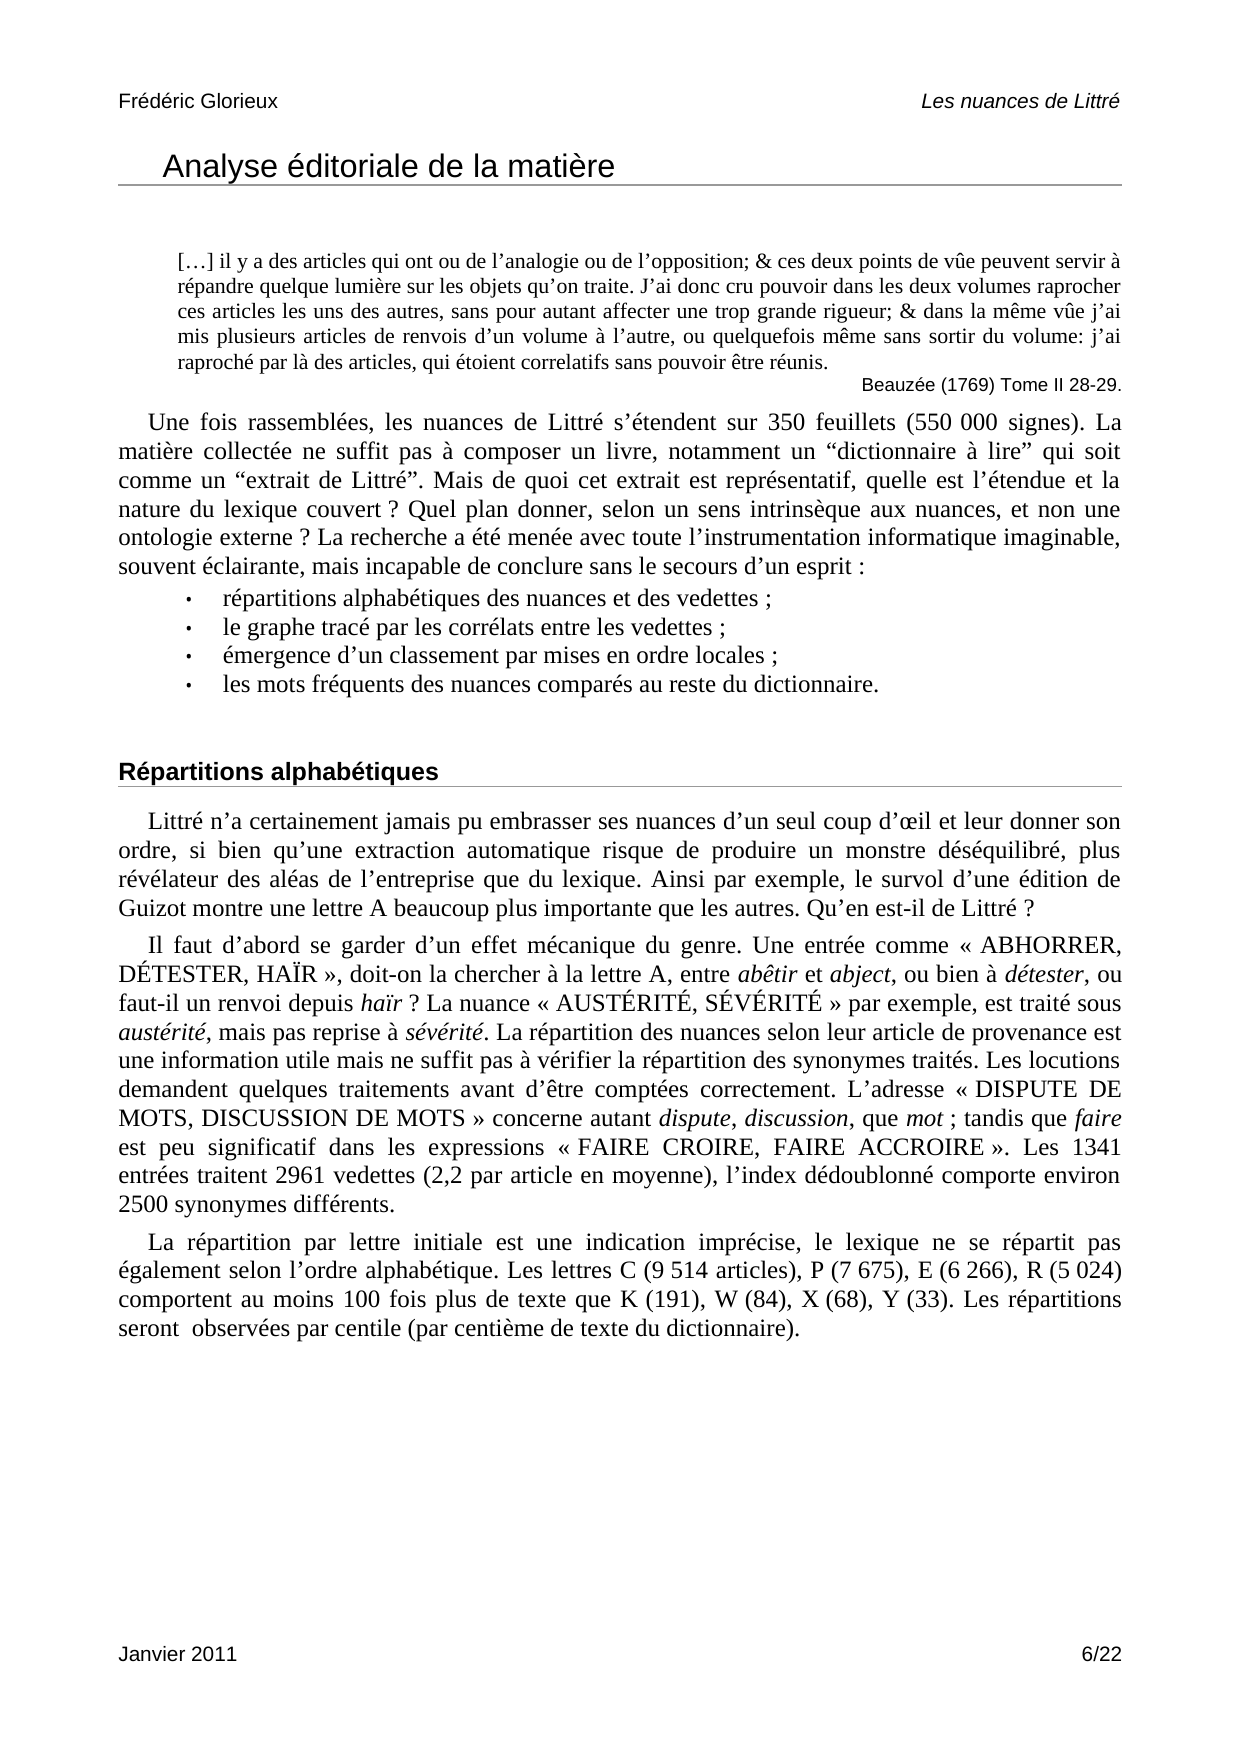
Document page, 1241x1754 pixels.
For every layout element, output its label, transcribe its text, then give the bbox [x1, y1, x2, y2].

text Beauzée (1769) Tome II 28-29. [236, 374, 1122, 396]
list répartitions alphabétiques des nuances et des vedettes ; [185, 583, 1122, 612]
list le graphe tracé par les corrélats entre les vedettes ; [185, 612, 1122, 640]
subtitle Analyse éditoriale de la matière [118, 146, 1122, 184]
list émergence d’un classement par mises en ordre locales ; [185, 640, 1122, 669]
text Littré n’a certainement jamais pu embrasser ses nuances d’un seul coup d’œil et leur donner son ordre, si bien qu’une extraction automatique risque de produire un monstre déséquilibré, plus révélateur des aléas de l’entreprise que du lexique. Ainsi par exemple, le survol d’une édition de Guizot montre une lettre A beaucoup plus importante que les autres. Qu’en est-il de Littré ? [118, 806, 1122, 921]
subtitle Répartitions alphabétiques [118, 757, 1122, 786]
text Il faut d’abord se garder d’un effet mécanique du genre. Une entrée comme « ABHORRER, DÉTESTER, HAÏR », doit-on la chercher à la lettre A, entre abêtir et abject, ou bien à détester, ou faut-il un renvoi depuis haïr ? La nuance « AUSTÉRITÉ, SÉVÉRITÉ » par exemple, est traité sous austérité, mais pas reprise à sévérité. La répartition des nuances selon leur article de provenance est une information utile mais ne suffit pas à vérifier la répartition des synonymes traités. Les locutions demandent quelques traitements avant d’être comptées correctement. L’adresse « DISPUTE DE MOTS, DISCUSSION DE MOTS » concerne autant dispute, discussion, que mot ; tandis que faire est peu significatif dans les expressions « FAIRE CROIRE, FAIRE ACCROIRE ». Les 1341 entrées traitent 2961 vedettes (2,2 par article en moyenne), l’index dédoublonné comporte environ 2500 synonymes différents. [118, 930, 1122, 1218]
text […] il y a des articles qui ont ou de l’analogie ou de l’opposition; & ces deux points de vûe peuvent servir à répandre quelque lumière sur les objets qu’on traite. J’ai donc cru pouvoir dans les deux volumes raprocher ces articles les uns des autres, sans pour autant affecter une trop grande rigueur; & dans la même vûe j’ai mis plusieurs articles de renvois d’un volume à l’autre, ou quelquefois même sans sortir du volume: j’ai raproché par là des articles, qui étoient correlatifs sans pouvoir être réunis. [177, 248, 1122, 374]
list les mots fréquents des nuances comparés au reste du dictionnaire. [185, 669, 1122, 698]
text La répartition par lettre initiale est une indication imprécise, le lexique ne se répartit pas également selon l’ordre alphabétique. Les lettres C (9 514 articles), P (7 675), E (6 266), R (5 024) comportent au moins 100 fois plus de texte que K (191), W (84), X (68), Y (33). Les répartitions seront observées par centile (par centième de texte du dictionnaire). [118, 1227, 1122, 1342]
text Une fois rassemblées, les nuances de Littré s’étendent sur 350 feuillets (550 000 signes). La matière collectée ne suffit pas à composer un livre, notamment un “dictionnaire à lire” qui soit comme un “extrait de Littré”. Mais de quoi cet extrait est représentatif, quelle est l’étendue et la nature du lexique couvert ? Quel plan donner, selon un sens intrinsèque aux nuances, et non une ontologie externe ? La recherche a été menée avec toute l’instrumentation informatique imaginable, souvent éclairante, mais incapable de conclure sans le secours d’un esprit : [118, 407, 1122, 580]
